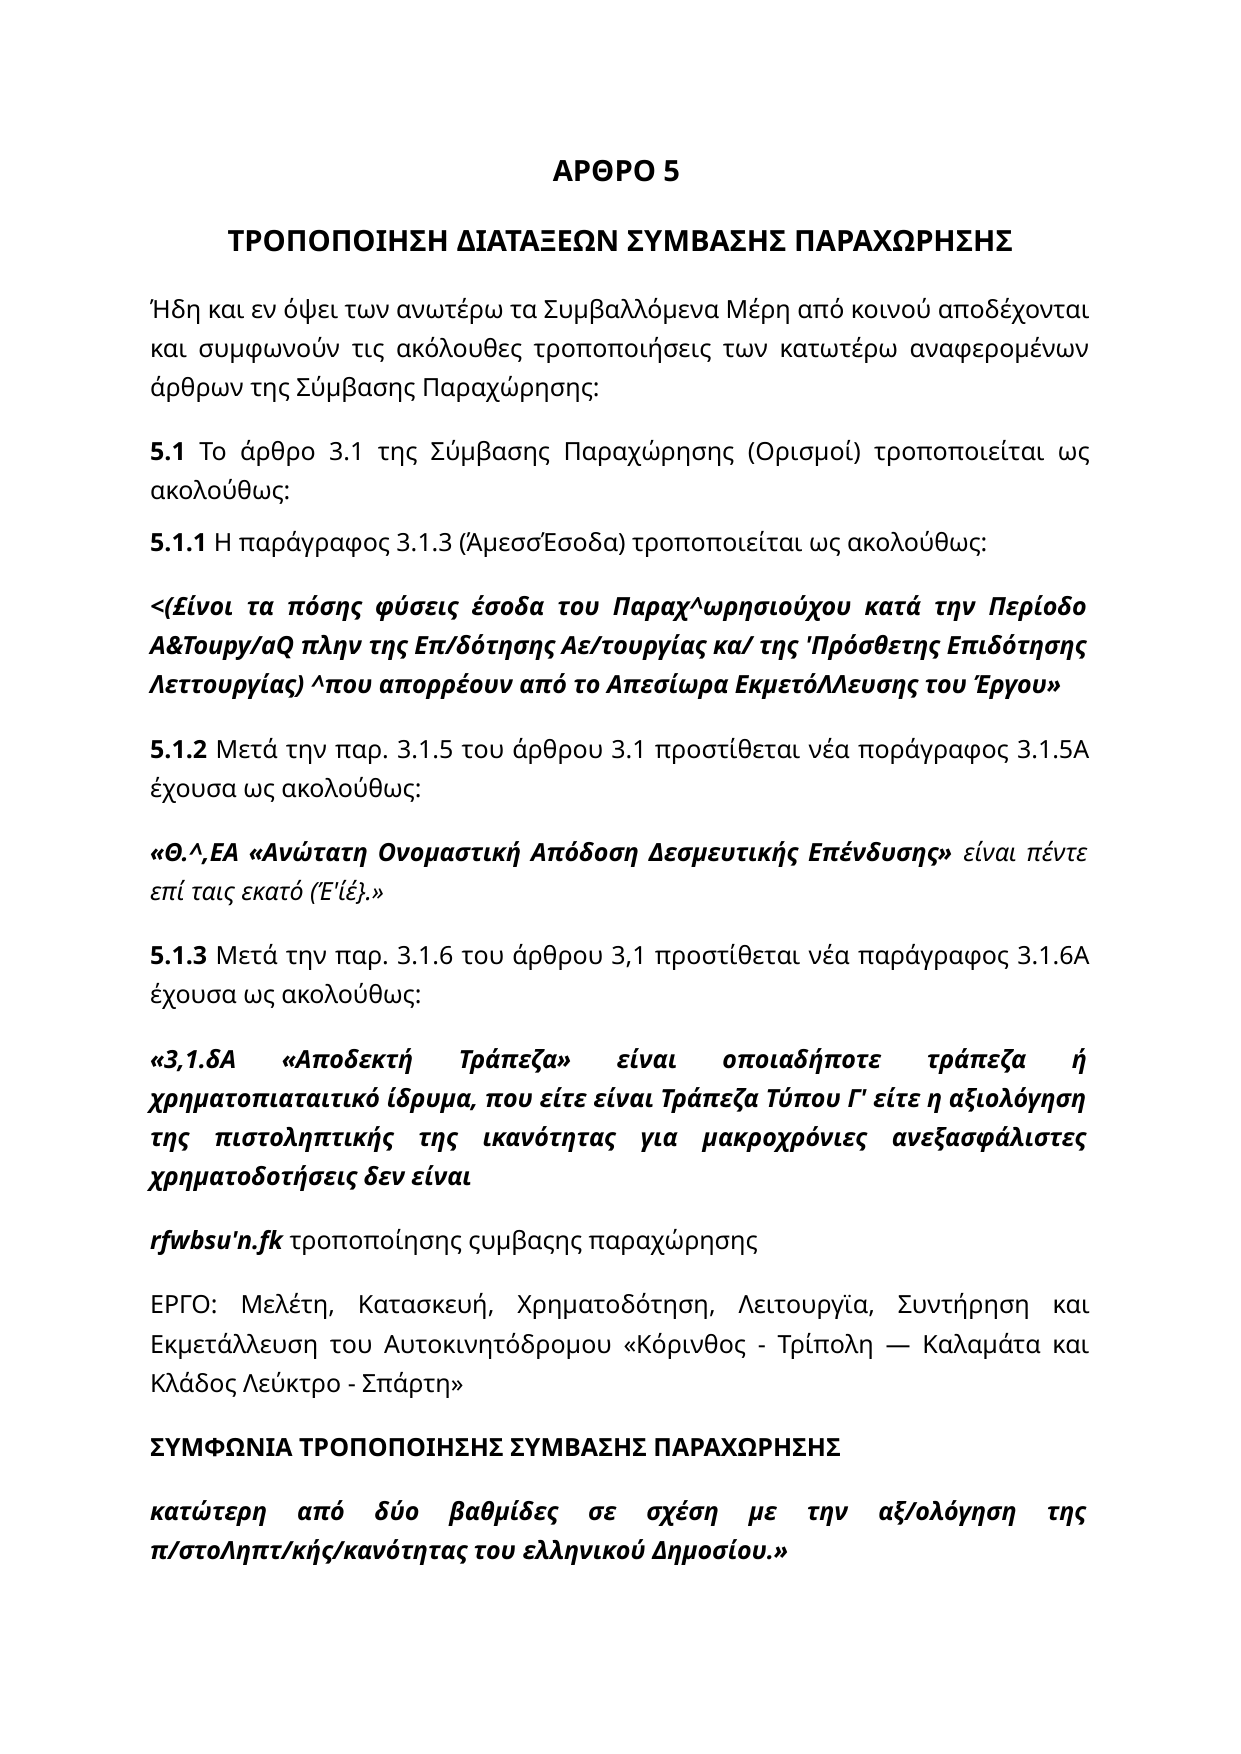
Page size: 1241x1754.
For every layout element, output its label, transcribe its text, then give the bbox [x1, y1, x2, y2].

text 5.1.1 Η παράγραφος 3.1.3 (ΆμεσσΈσοδα) τροποποιείται ως ακολούθως: [150, 524, 1090, 559]
text ΕΡΓΟ: Μελέτη, Κατασκευή, Χρηματοδότηση, Λειτουργϊα, Συντήρηση και Εκμετάλλευση του Αυτοκινητόδρομου «Κόρινθος - Τρίπολη — Καλαμάτα και Κλάδος Λεύκτρο - Σπάρτη» [150, 1287, 1090, 1399]
text «3,1.δΑ «Αποδεκτή Τράπεζα» είναι οποιαδήποτε τράπεζα ή χρηματοπιαταιτικό ίδρυμα, που είτε είναι Τράπεζα Τύπου Γ' είτε η αξιολόγηση της πιστοληπτικής της ικανότητας για μακροχρόνιες ανεξασφάλιστες χρηματοδοτήσεις δεν είναι [150, 1041, 1090, 1193]
text 5.1.2 Μετά την παρ. 3.1.5 του άρθρου 3.1 προστίθεται νέα ποράγραφος 3.1.5A έχουσα ως ακολούθως: [150, 731, 1090, 804]
text Ήδη και εν όψει των ανωτέρω τα Συμβαλλόμενα Μέρη από κοινού αποδέχονται και συμφωνούν τις ακόλουθες τροποποιήσεις των κατωτέρω αναφερομένων άρθρων της Σύμβασης Παραχώρησης: [150, 291, 1090, 404]
text ΣΥΜΦΩΝΙΑ ΤΡΟΠΟΠΟΙΗΣΗΣ ΣΥΜΒΑΣΗΣ ΠΑΡΑΧΩΡΗΣΗΣ [150, 1429, 1090, 1464]
text <(£ίνοι τα πόσης φύσεις έσοδα του Παραχ^ωρησιούχου κατά την Περίοδο A&Toupy/aQ πλην της Επ/δότησης Αε/τουργίας κα/ της 'Πρόσθετης Επιδότησης Λεττουργίας) ^που απορρέουν από το Απεσίωρα ΕκμετόΛΛευσης του Έργου» [150, 589, 1090, 701]
text «Θ.^,ΕΑ «Ανώτατη Ονομαστική Απόδοση Δεσμευτικής Επένδυσης» είναι πέντε επί ταις εκατό (Έ'ίέ}.» [150, 834, 1090, 908]
subtitle ΑΡΘΡΟ 5 [150, 150, 1090, 190]
subtitle ΤΡΟΠΟΠΟΙΗΣΗ ΔΙΑΤΑΞΕΩΝ ΣΥΜΒΑΣΗΣ ΠΑΡΑΧΩΡΗΣΗΣ [150, 221, 1090, 260]
text rfwbsu'n.fk τροποποίησης ςυμβαςης παραχώρησης [150, 1223, 1090, 1257]
text 5.1 Το άρθρο 3.1 της Σύμβασης Παραχώρησης (Ορισμοί) τροποποιείται ως ακολούθως: [150, 434, 1090, 507]
text κατώτερη από δύο βαθμίδες σε σχέση με την αξ/ολόγηση της π/στοΛηπτ/κής/κανότητας του ελληνικού Δημοσίου.» [150, 1494, 1090, 1567]
text 5.1.3 Μετά την παρ. 3.1.6 του άρθρου 3,1 προστίθεται νέα παράγραφος 3.1.6A έχουσα ως ακολούθως: [150, 938, 1090, 1011]
